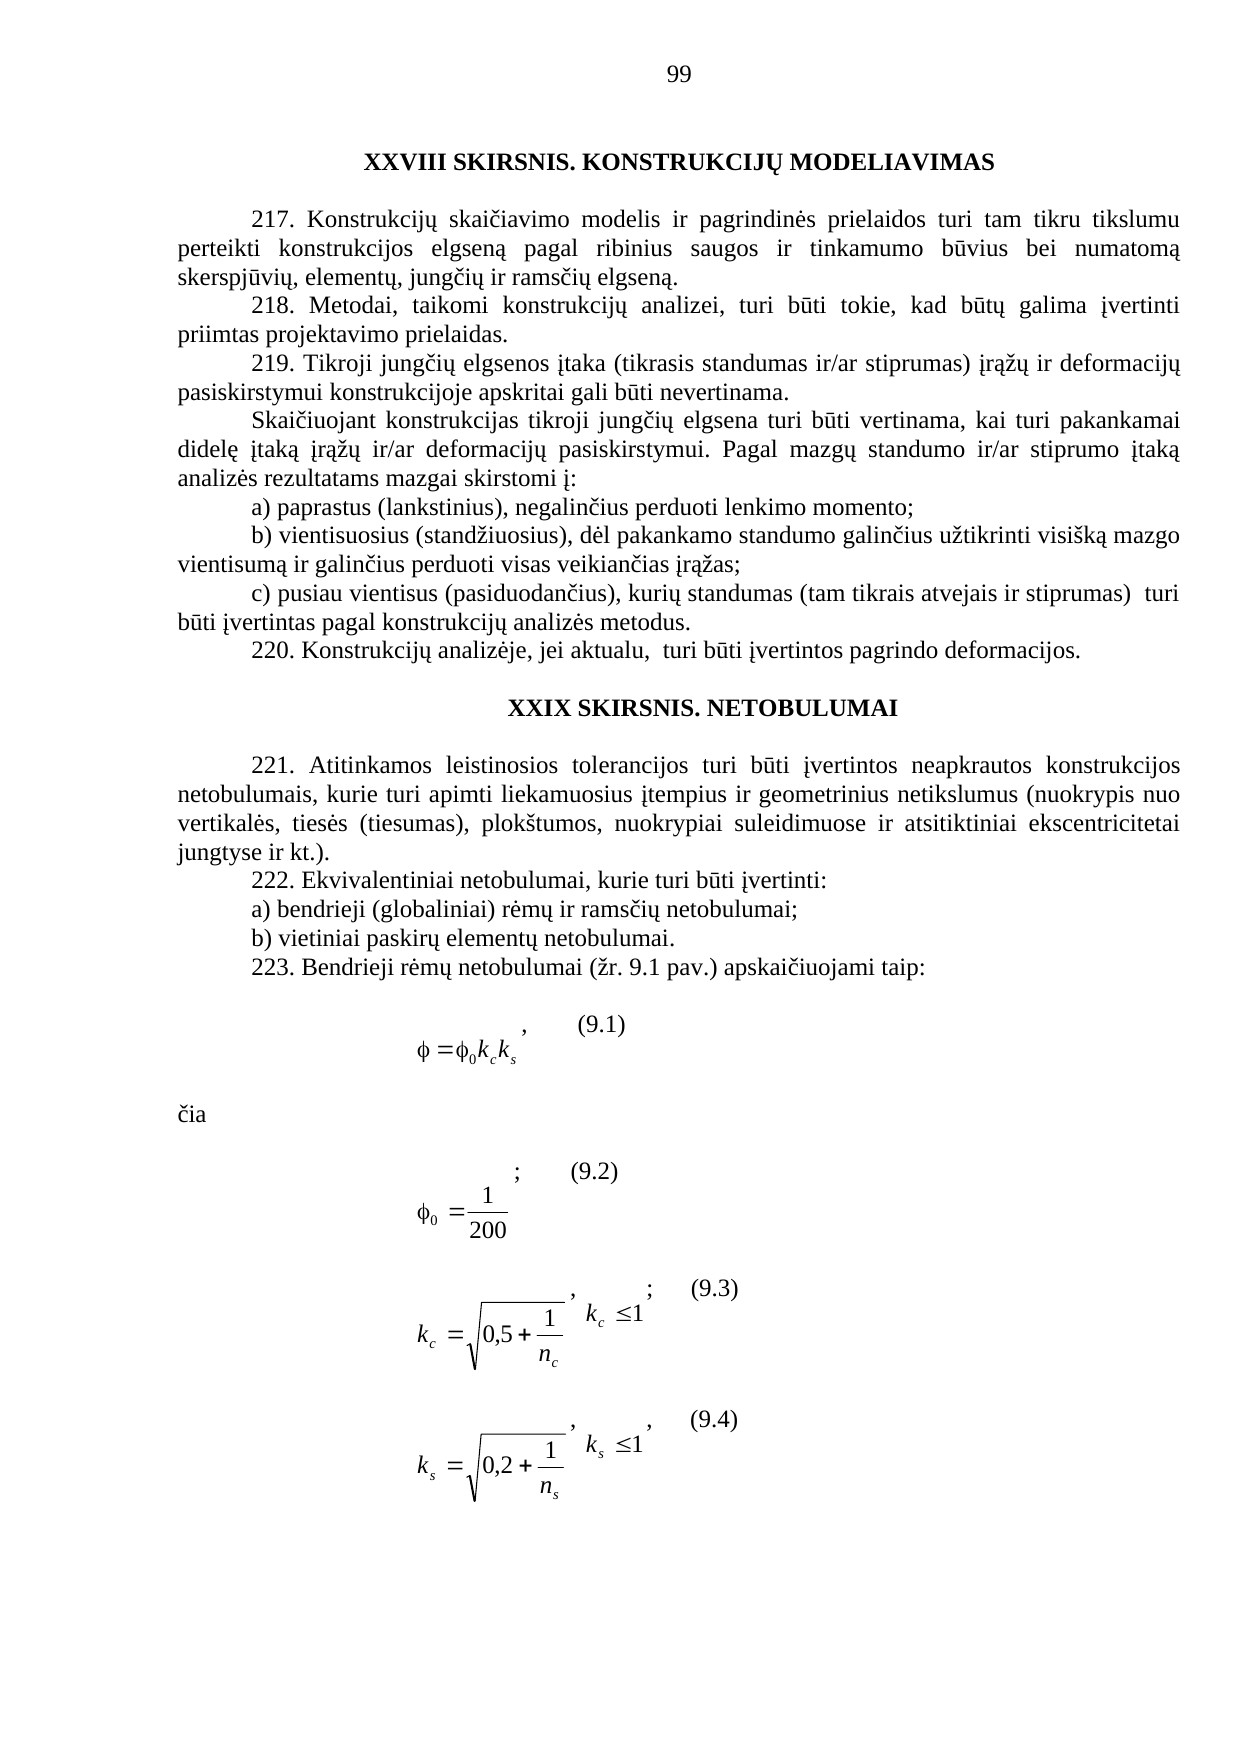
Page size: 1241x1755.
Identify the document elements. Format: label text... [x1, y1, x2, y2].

text 220. Konstrukcijų analizėje, jei aktualu, turi būti įvertintos pagrindo deformacijos. [177, 636, 1181, 664]
text c) pusiau vientisus (pasiduodančius), kurių standumas (tam tikrais atvejais ir stiprumas) turi būti įvertintas pagal konstrukcijų analizės metodus. [177, 578, 1181, 636]
text XXIX SKIRSNIS. NETOBULUMAI [224, 693, 1181, 722]
text a) paprastus (lankstinius), negalinčius perduoti lenkimo momento; [177, 492, 1181, 521]
text čia [177, 1099, 1181, 1128]
text , , (9.4) [177, 1404, 1181, 1507]
text , ; (9.3) [177, 1273, 1181, 1376]
text Skaičiuojant konstrukcijas tikroji jungčių elgsena turi būti vertinama, kai turi pakankamai didelę įtaką įrąžų ir/ar deformacijų pasiskirstymui. Pagal mazgų standumo ir/ar stiprumo įtaką analizės rezultatams mazgai skirstomi į: [177, 406, 1181, 492]
text 222. Ekvivalentiniai netobulumai, kurie turi būti įvertinti: [177, 866, 1181, 894]
text , (9.1) [177, 1009, 1181, 1070]
text 219. Tikroji jungčių elgsenos įtaka (tikrasis standumas ir/ar stiprumas) įrąžų ir deformacijų pasiskirstymui konstrukcijoje apskritai gali būti nevertinama. [177, 348, 1181, 406]
text a) bendrieji (globaliniai) rėmų ir ramsčių netobulumai; [177, 894, 1181, 923]
text b) vietiniai paskirų elementų netobulumai. [177, 923, 1181, 952]
text 217. Konstrukcijų skaičiavimo modelis ir pagrindinės prielaidos turi tam tikru tikslumu perteikti konstrukcijos elgseną pagal ribinius saugos ir tinkamumo būvius bei numatomą skerspjūvių, elementų, jungčių ir ramsčių elgseną. [177, 204, 1181, 291]
text 221. Atitinkamos leistinosios tolerancijos turi būti įvertintos neapkrautos konstrukcijos netobulumais, kurie turi apimti liekamuosius įtempius ir geometrinius netikslumus (nuokrypis nuo vertikalės, tiesės (tiesumas), plokštumos, nuokrypiai suleidimuose ir atsitiktiniai ekscentricitetai jungtyse ir kt.). [177, 751, 1181, 866]
text XXVIII SKIRSNIS. KONSTRUKCIJŲ MODELIAVIMAS [177, 147, 1181, 176]
text b) vientisuosius (standžiuosius), dėl pakankamo standumo galinčius užtikrinti visišką mazgo vientisumą ir galinčius perduoti visas veikiančias įrąžas; [177, 521, 1181, 578]
text ; (9.2) [177, 1156, 1181, 1244]
text 218. Metodai, taikomi konstrukcijų analizei, turi būti tokie, kad būtų galima įvertinti priimtas projektavimo prielaidas. [177, 291, 1181, 348]
text 223. Bendrieji rėmų netobulumai (žr. 9.1 pav.) apskaičiuojami taip: [177, 952, 1181, 981]
